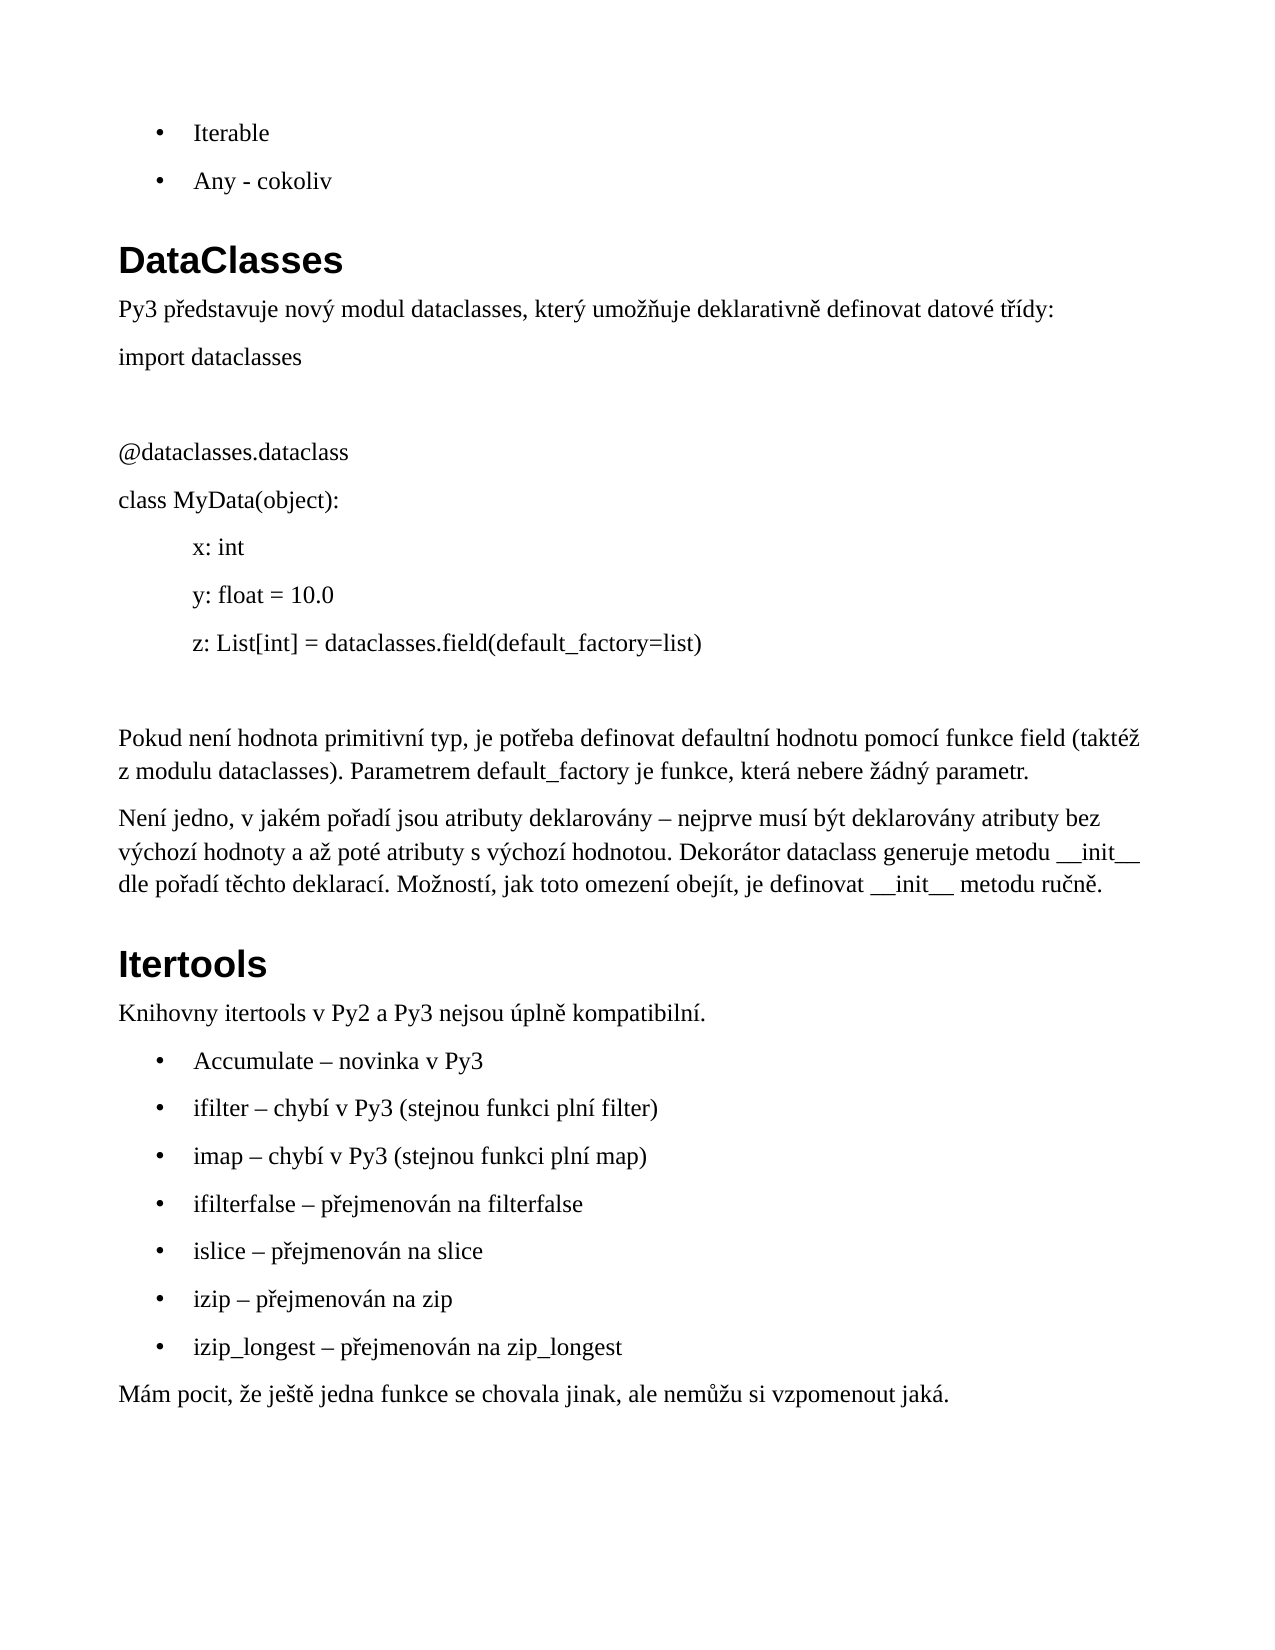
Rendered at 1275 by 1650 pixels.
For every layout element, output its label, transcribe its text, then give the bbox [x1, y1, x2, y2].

text Knihovny itertools v Py2 a Py3 nejsou úplně kompatibilní. [118, 998, 1157, 1027]
subtitle Itertools [118, 942, 1157, 986]
list Any - cokoliv [156, 166, 1157, 194]
text Py3 představuje nový modul dataclasses, který umožňuje deklarativně definovat datové třídy: [118, 294, 1157, 323]
text class MyData(object): [118, 485, 1157, 514]
text @dataclasses.dataclass [118, 437, 1157, 466]
subtitle DataClasses [118, 238, 1157, 282]
text Mám pocit, že ještě jedna funkce se chovala jinak, ale nemůžu si vzpomenout jaká. [118, 1379, 1157, 1408]
text import dataclasses [118, 342, 1157, 371]
list ifilter – chybí v Py3 (stejnou funkci plní filter) [156, 1093, 1157, 1122]
text z: List[int] = dataclasses.field(default_factory=list) [118, 628, 1157, 656]
text y: float = 10.0 [118, 580, 1157, 609]
text Pokud není hodnota primitivní typ, je potřeba definovat defaultní hodnotu pomocí funkce field (taktéž z modulu dataclasses). Parametrem default_factory je funkce, která nebere žádný parametr. [118, 723, 1157, 785]
list Iterable [156, 118, 1157, 147]
list Accumulate – novinka v Py3 [156, 1046, 1157, 1075]
list izip_longest – přejmenován na zip_longest [156, 1332, 1157, 1360]
list islice – přejmenován na slice [156, 1236, 1157, 1265]
list imap – chybí v Py3 (stejnou funkci plní map) [156, 1141, 1157, 1170]
list izip – přejmenován na zip [156, 1284, 1157, 1313]
text Není jedno, v jakém pořadí jsou atributy deklarovány – nejprve musí být deklarovány atributy bez výchozí hodnoty a až poté atributy s výchozí hodnotou. Dekorátor dataclass generuje metodu __init__ dle pořadí těchto deklarací. Možností, jak toto omezení obejít, je definovat __init__ metodu ručně. [118, 803, 1157, 898]
text x: int [118, 532, 1157, 561]
list ifilterfalse – přejmenován na filterfalse [156, 1189, 1157, 1217]
